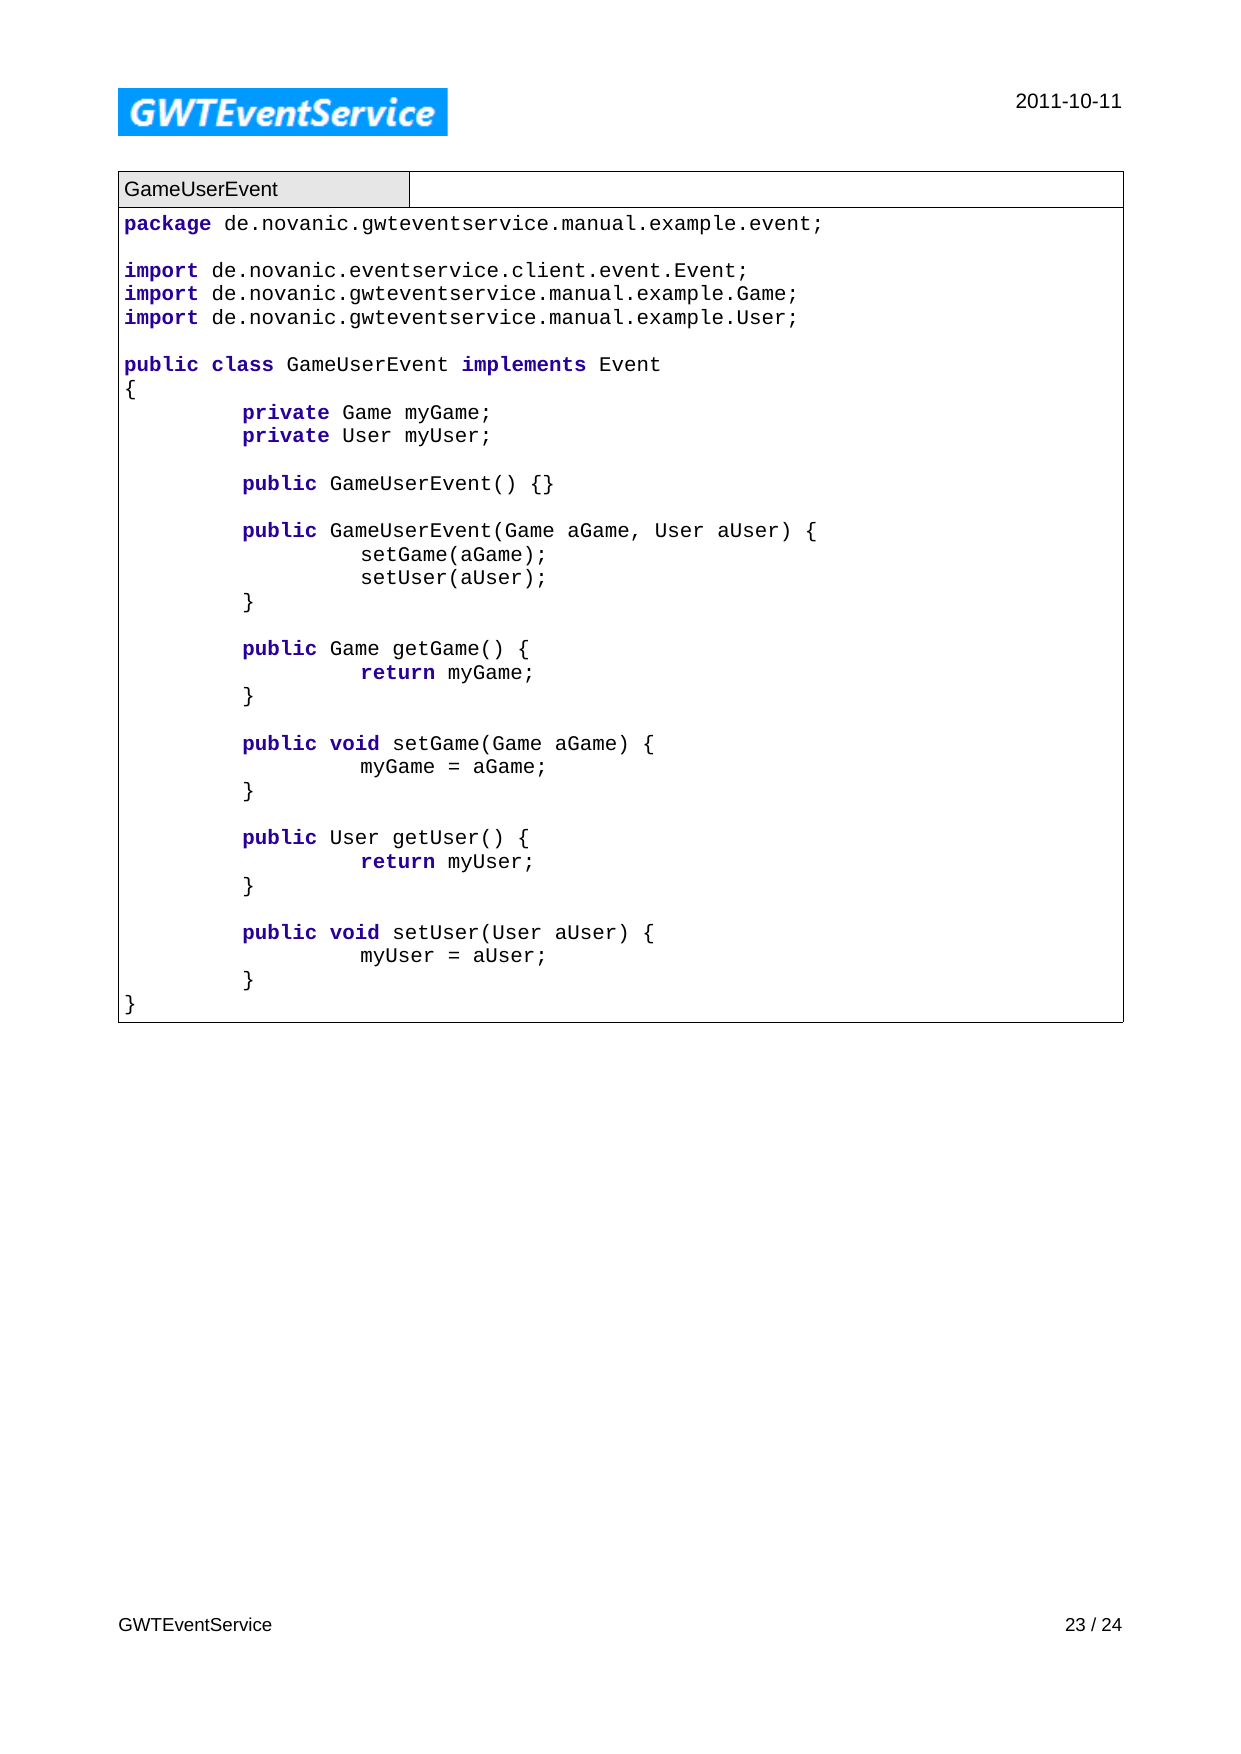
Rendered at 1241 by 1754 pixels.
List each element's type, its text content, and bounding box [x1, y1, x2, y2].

table_header GameUserEvent [119, 172, 409, 207]
table_cell package de.novanic.gwteventservice.manual.example.event; import de.novanic.eventservice.client.event.Event; import de.novanic.gwteventservice.manual.example.Game; import de.novanic.gwteventservice.manual.example.User; public class GameUserEvent implements Event { private Game myGame; private User myUser; public GameUserEvent() {} public GameUserEvent(Game aGame, User aUser) { setGame(aGame); setUser(aUser); } public Game getGame() { return myGame; } public void setGame(Game aGame) { myGame = aGame; } public User getUser() { return myUser; } public void setUser(User aUser) { myUser = aUser; } } [119, 208, 1123, 1022]
picture [118, 88, 448, 136]
table_header [410, 172, 1123, 207]
